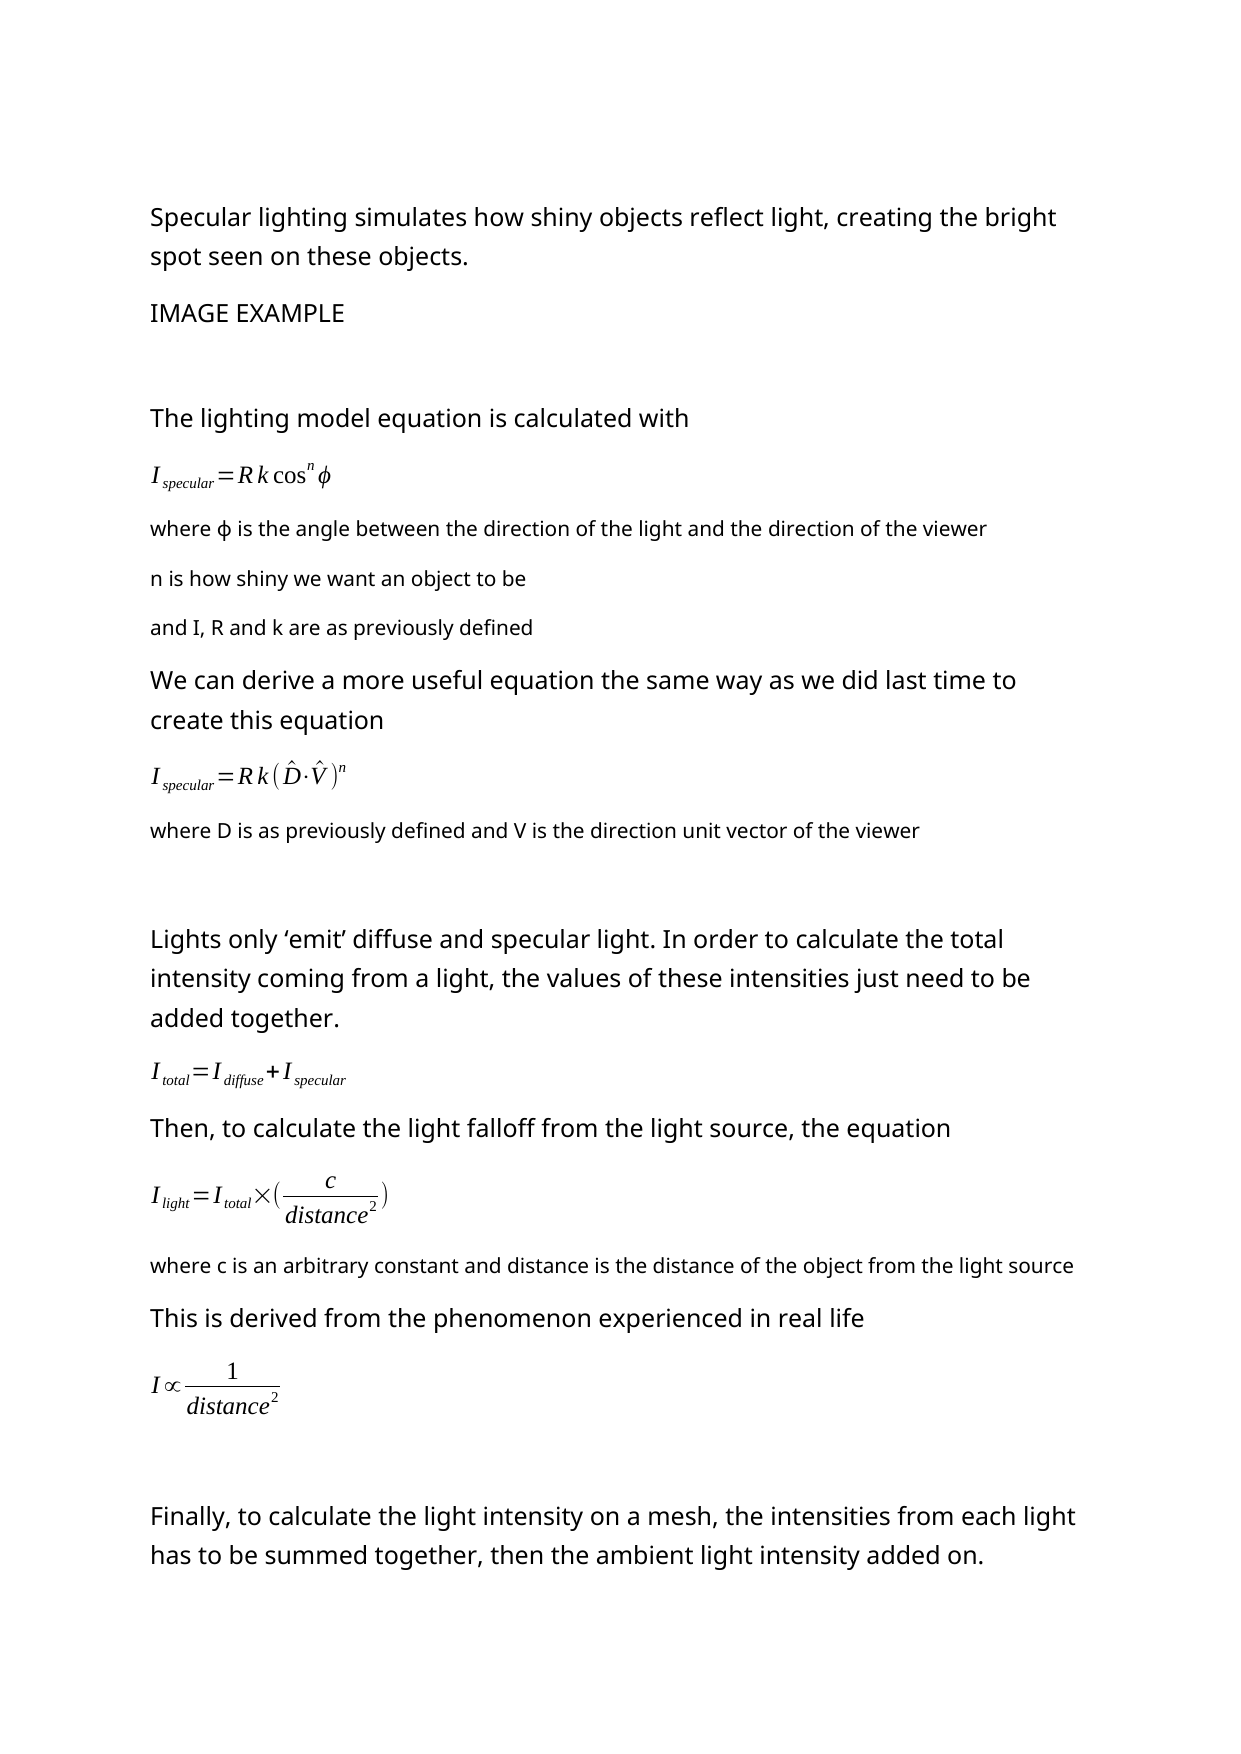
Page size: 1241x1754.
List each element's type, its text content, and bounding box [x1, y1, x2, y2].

text The lighting model equation is calculated with [150, 401, 1090, 435]
text Finally, to calculate the light intensity on a mesh, the intensities from each light has to be summed together, then the ambient light intensity added on. [150, 1498, 1090, 1572]
text Lights only ‘emit’ diffuse and specular light. In order to calculate the total intensity coming from a light, the values of these intensities just need to be added together. [150, 922, 1090, 1034]
text n is how shiny we want an object to be [150, 564, 1090, 592]
text where ɸ is the angle between the direction of the light and the direction of the viewer [150, 514, 1090, 543]
text where c is an arbitrary constant and distance is the distance of the object from the light source [150, 1251, 1090, 1280]
text Specular lighting simulates how shiny objects reflect light, creating the bright spot seen on these objects. [150, 199, 1090, 273]
text This is derived from the phenomenon experienced in real life [150, 1301, 1090, 1335]
text where D is as previously defined and V is the direction unit vector of the viewer [150, 816, 1090, 844]
text Then, to calculate the light falloff from the light source, the equation [150, 1110, 1090, 1144]
text IMAGE EXAMPLE [150, 295, 1090, 329]
text and I, R and k are as previously defined [150, 613, 1090, 642]
text We can derive a more useful equation the same way as we did last time to create this equation [150, 663, 1090, 737]
